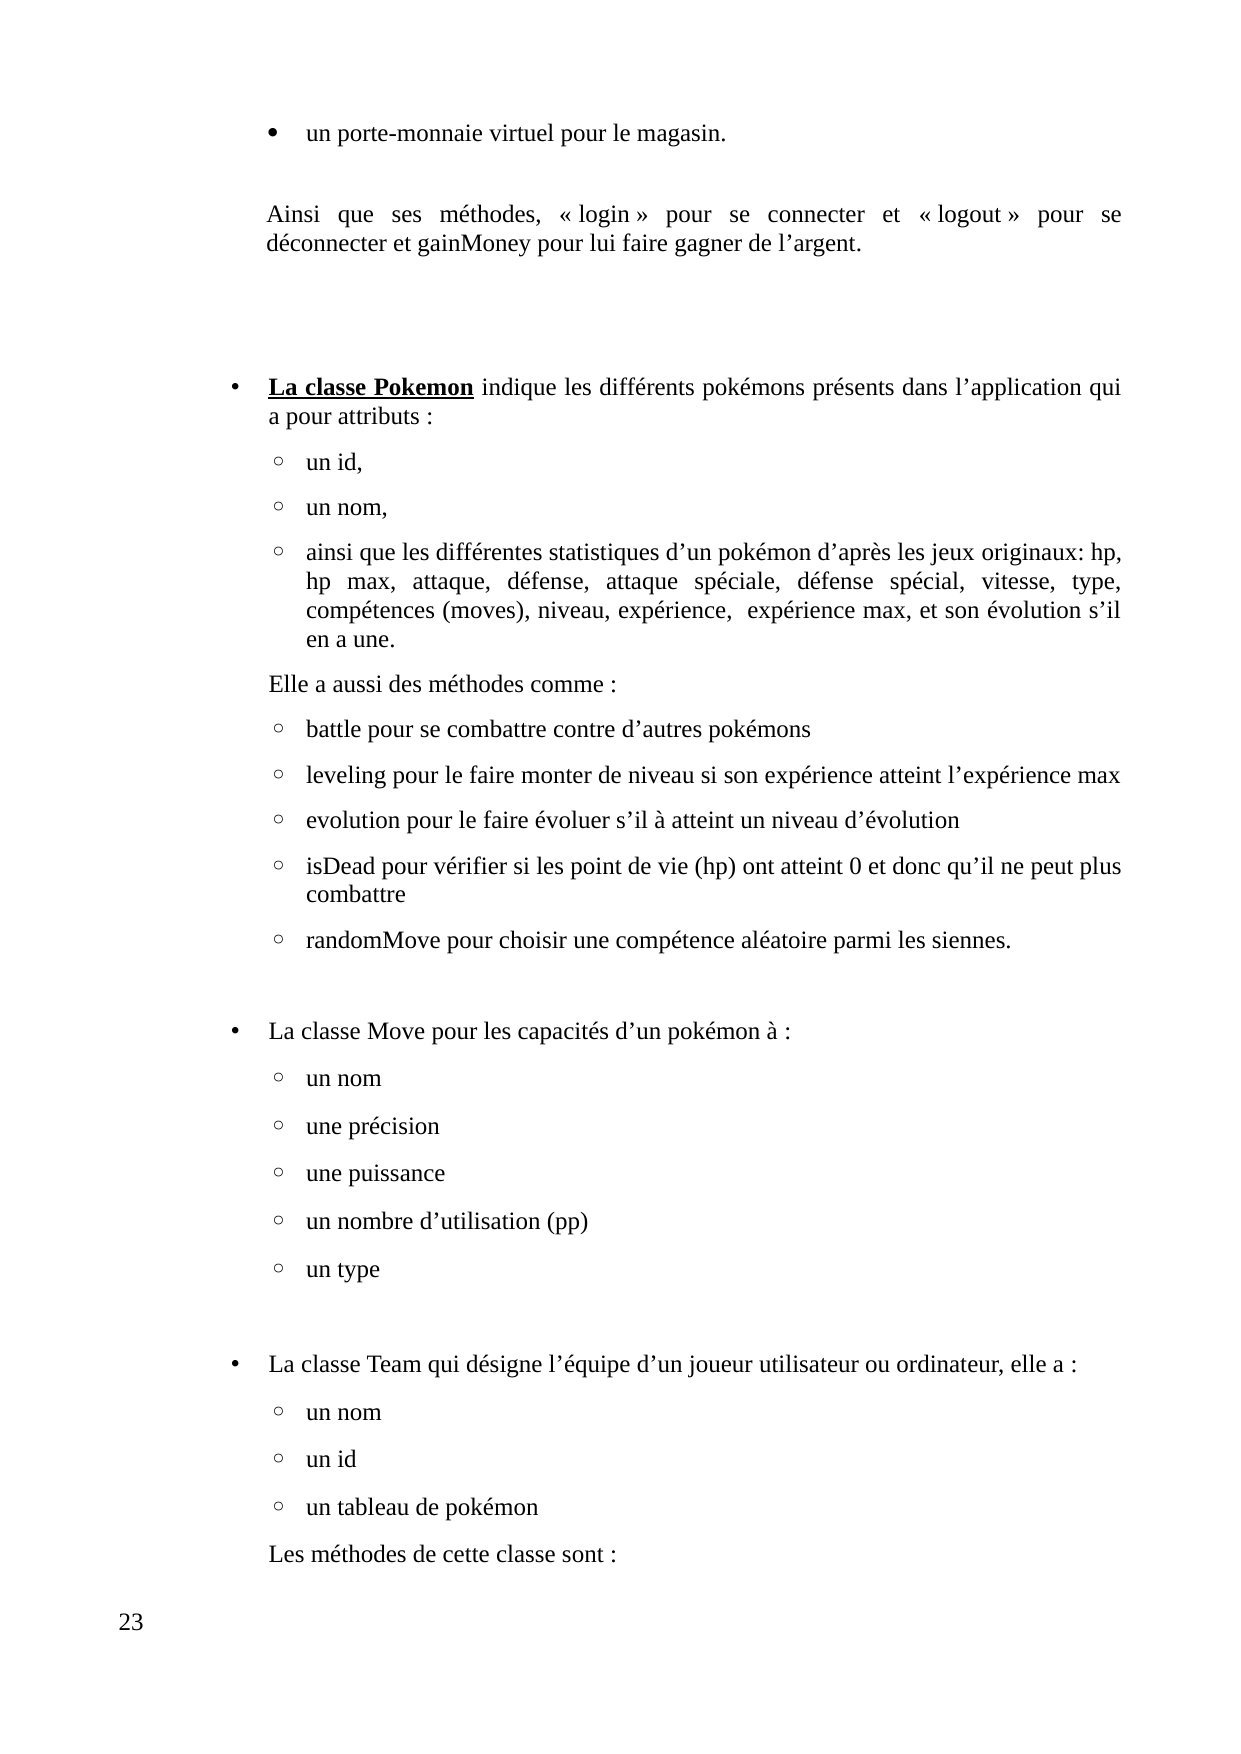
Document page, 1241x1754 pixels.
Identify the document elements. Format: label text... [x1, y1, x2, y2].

list La classe Move pour les capacités d’un pokémon à : [231, 1016, 1122, 1044]
list une puissance [268, 1158, 1122, 1187]
list un type [268, 1254, 1122, 1282]
list Les méthodes de cette classe sont : [231, 1539, 1122, 1568]
list une précision [268, 1111, 1122, 1140]
list un nombre d’utilisation (pp) [268, 1206, 1122, 1235]
list un nom [268, 1397, 1122, 1425]
list La classe Team qui désigne l’équipe d’un joueur utilisateur ou ordinateur, elle a : [231, 1349, 1122, 1378]
list un porte-monnaie virtuel pour le magasin. [268, 118, 1122, 147]
list battle pour se combattre contre d’autres pokémons [268, 714, 1122, 743]
list un nom, [268, 492, 1122, 521]
list isDead pour vérifier si les point de vie (hp) ont atteint 0 et donc qu’il ne peut plus combattre [268, 851, 1122, 908]
list La classe Pokemon indique les différents pokémons présents dans l’application qui a pour attributs : [231, 372, 1122, 430]
list Ainsi que ses méthodes, « login » pour se connecter et « logout » pour se déconnecter et gainMoney pour lui faire gagner de l’argent. [266, 199, 1122, 257]
list randomMove pour choisir une compétence aléatoire parmi les siennes. [268, 925, 1122, 954]
list Elle a aussi des méthodes comme : [231, 669, 1122, 698]
list ainsi que les différentes statistiques d’un pokémon d’après les jeux originaux: hp, hp max, attaque, défense, attaque spéciale, défense spécial, vitesse, type, compétences (moves), niveau, expérience, expérience max, et son évolution s’il en a une. [268, 537, 1122, 652]
list leveling pour le faire monter de niveau si son expérience atteint l’expérience max [268, 760, 1122, 789]
list un nom [268, 1063, 1122, 1092]
list un tableau de pokémon [268, 1492, 1122, 1521]
list un id, [268, 447, 1122, 475]
list un id [268, 1444, 1122, 1473]
list evolution pour le faire évoluer s’il à atteint un niveau d’évolution [268, 805, 1122, 834]
